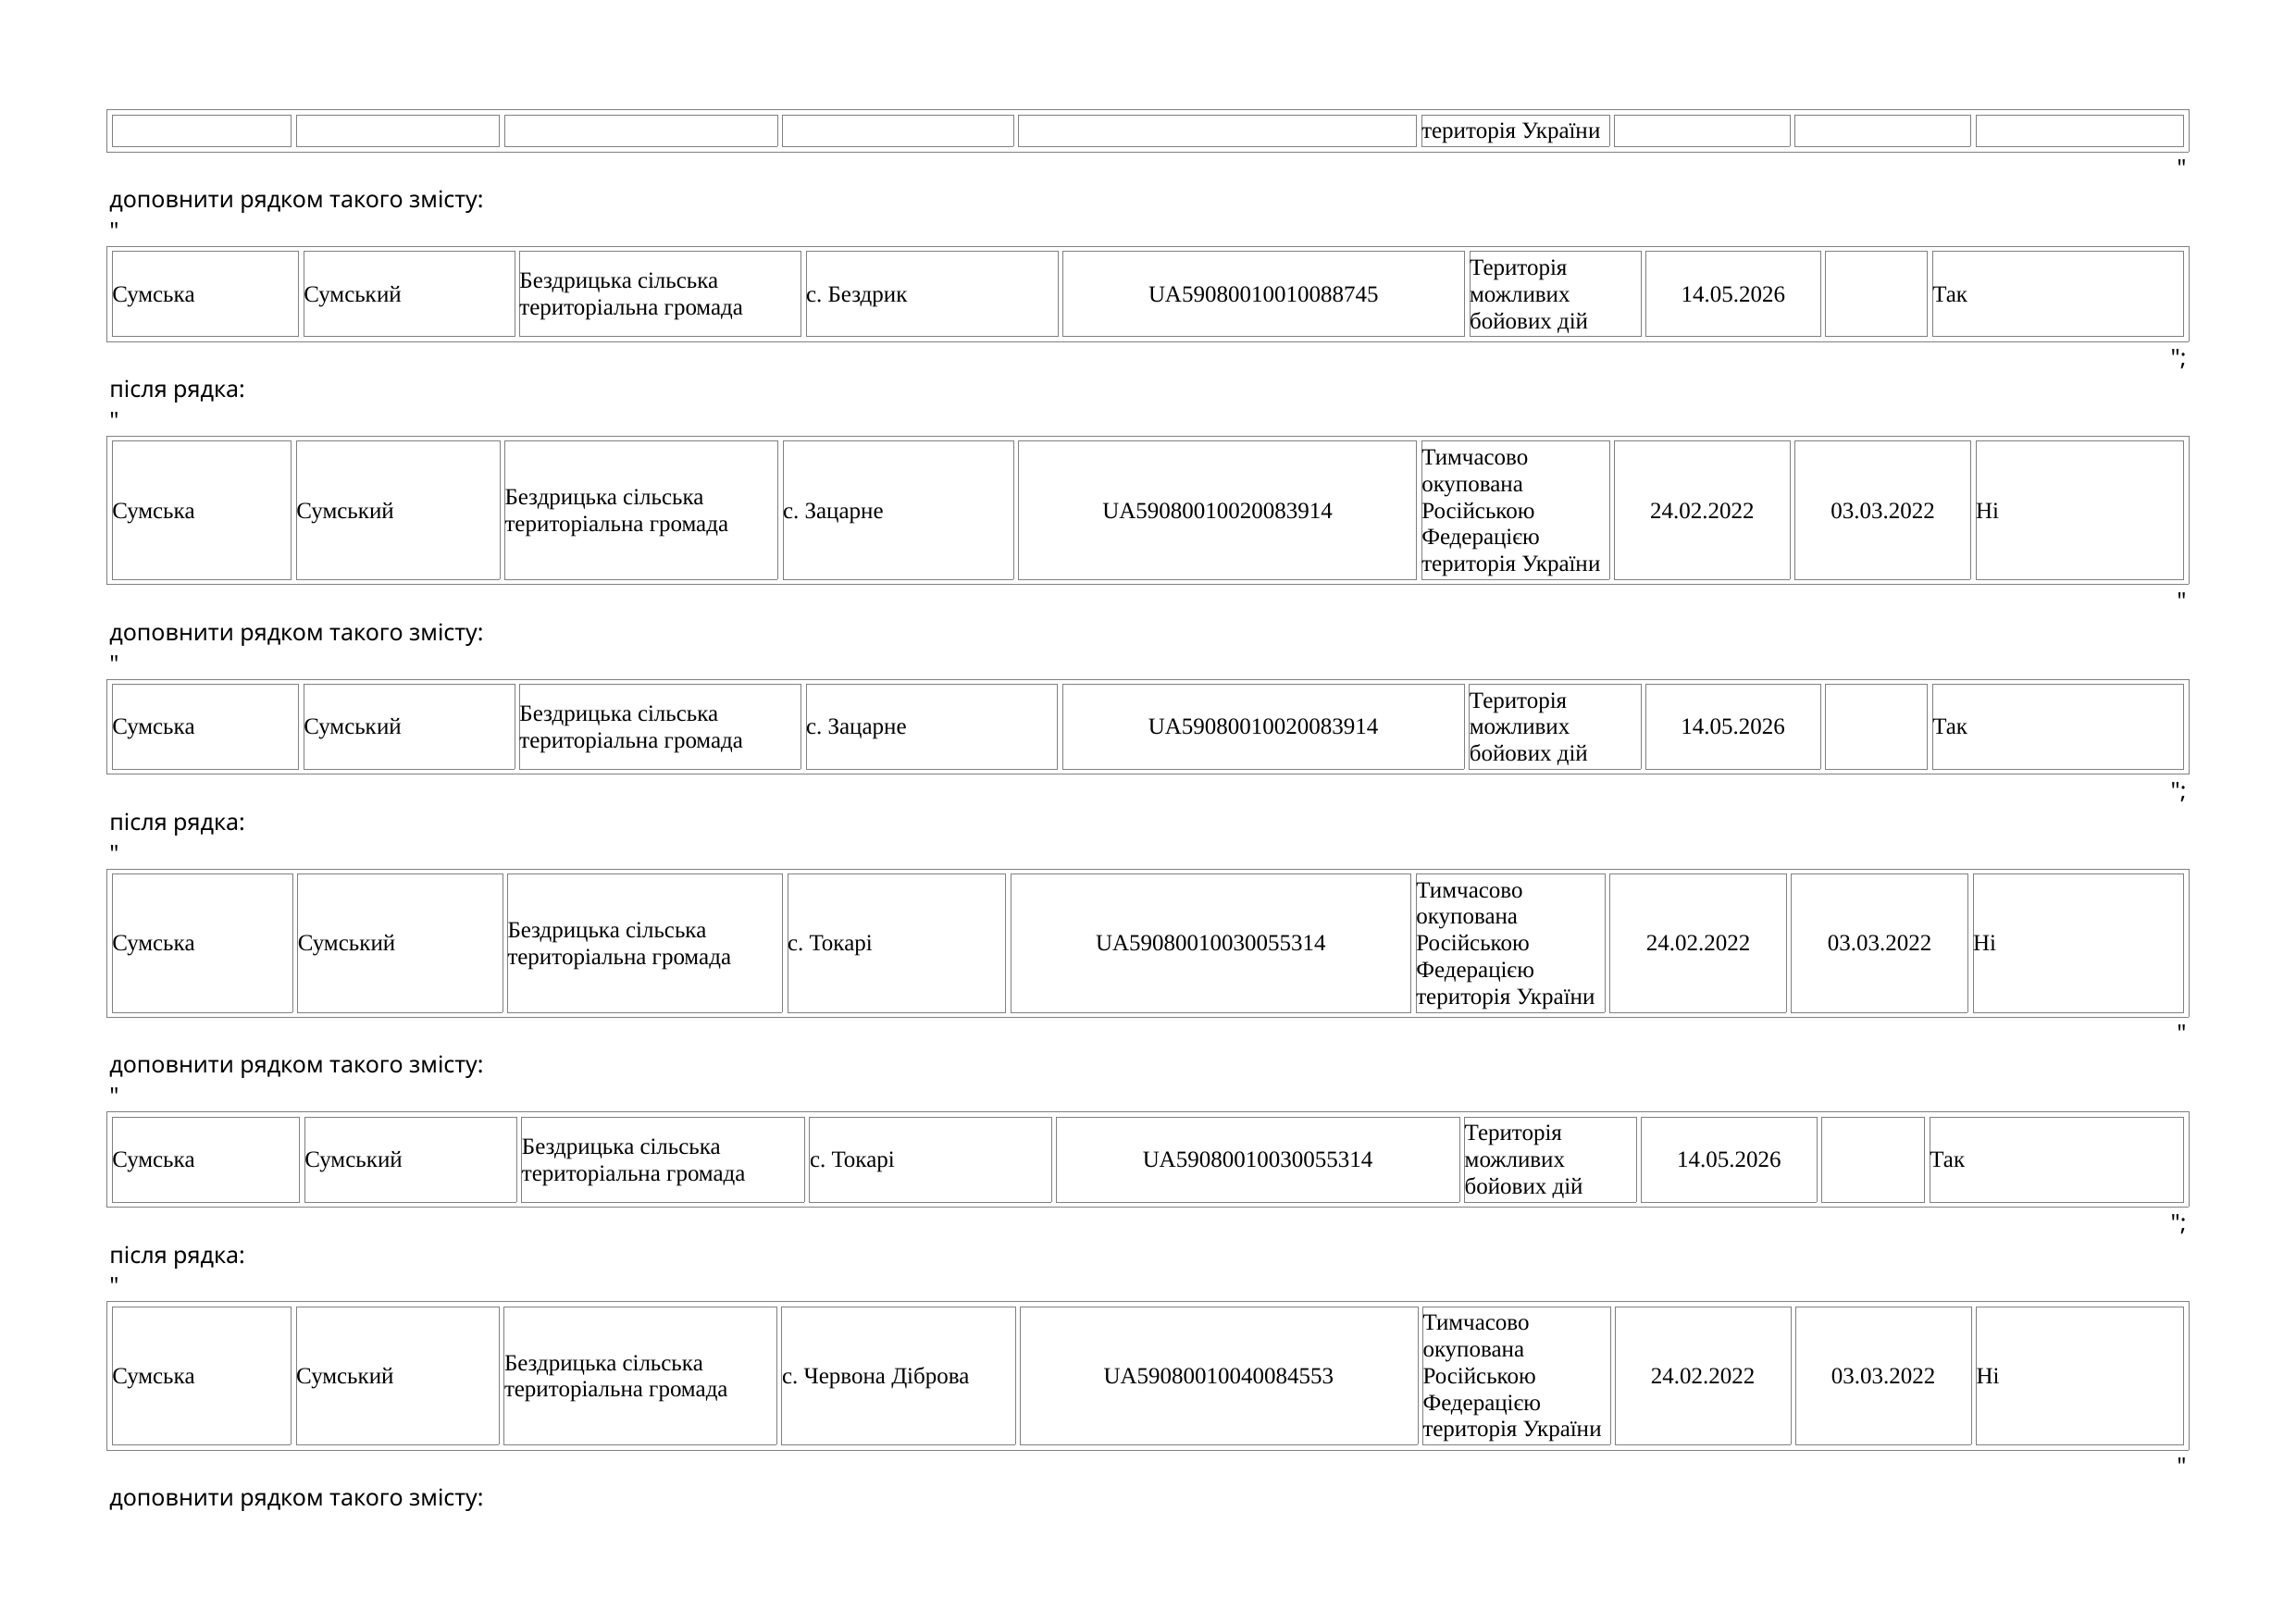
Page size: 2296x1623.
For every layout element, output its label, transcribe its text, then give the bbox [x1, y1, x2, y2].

table_header 24.02.2022 [1607, 870, 1789, 1011]
table_header с. Зацарне [780, 437, 1016, 579]
table_header Бездрицька сільська територіальна громада [519, 1112, 807, 1202]
table_header [293, 110, 502, 146]
table_header 03.03.2022 [1789, 870, 1970, 1011]
table_header 03.03.2022 [1793, 1302, 1973, 1444]
table_header UA59080010020083914 [1060, 680, 1467, 769]
table_header [1826, 252, 1927, 336]
table_header Так [1930, 680, 2186, 769]
table_header 03.03.2022 [1793, 437, 1973, 579]
table_header Тимчасово окупована Російською Федерацією територія України [1413, 870, 1607, 1011]
text після рядка: [109, 805, 2186, 836]
table_header Бездрицька сільська територіальна громада [504, 870, 785, 1011]
text доповнити рядком такого змісту: [109, 183, 2186, 215]
table_header 14.05.2026 [1644, 247, 1822, 336]
text " [109, 1451, 2186, 1481]
table_header Сумська [109, 437, 293, 579]
text "; [109, 342, 2186, 373]
table_header [1016, 110, 1419, 146]
table_header Сумська [109, 680, 301, 769]
table_header [109, 110, 293, 146]
table_header UA59080010030055314 [1008, 870, 1413, 1011]
table_header UA59080010040084553 [1017, 1302, 1420, 1444]
table_header с. Зацарне [803, 680, 1060, 769]
table_header Сумський [293, 1302, 502, 1444]
table_header [1822, 680, 1930, 769]
text "; [109, 1208, 2186, 1238]
table_header [780, 110, 1016, 146]
text доповнити рядком такого змісту: [109, 615, 2186, 647]
table_header Сумський [295, 870, 504, 1011]
table_header [502, 110, 780, 146]
table_header [1822, 1118, 1924, 1202]
text " [109, 404, 2186, 436]
text доповнити рядком такого змісту: [109, 1481, 2186, 1513]
table_header UA59080010030055314 [1053, 1112, 1461, 1202]
table_header с. Токарі [807, 1112, 1053, 1202]
table_header Територія можливих бойових дій [1462, 1112, 1639, 1202]
table_header Сумська [109, 870, 295, 1011]
table_header с. Бездрик [803, 247, 1060, 336]
text " [109, 1270, 2186, 1301]
table_header Ні [1974, 1302, 2186, 1444]
table_header 14.05.2026 [1639, 1112, 1818, 1202]
table_header Сумський [293, 437, 502, 579]
table_header [1793, 110, 1973, 146]
table_header [1823, 247, 1930, 336]
table_header Сумська [109, 1112, 302, 1202]
text " [109, 585, 2186, 615]
table_header Бездрицька сільська територіальна громада [516, 247, 803, 336]
table_header Сумський [302, 1112, 519, 1202]
table_header Так [1927, 1112, 2186, 1202]
table_header Так [1930, 247, 2186, 336]
text " [109, 1018, 2186, 1048]
table_header [1973, 110, 2186, 146]
table_header Ні [1973, 437, 2186, 579]
table_header UA59080010020083914 [1016, 437, 1419, 579]
table_header Бездрицька сільська територіальна громада [502, 1302, 779, 1444]
table_header Сумський [301, 680, 516, 769]
table_header Тимчасово окупована Російською Федерацією територія України [1419, 437, 1612, 579]
table_header [1818, 1112, 1927, 1202]
table_header с. Токарі [785, 870, 1008, 1011]
text "; [109, 774, 2186, 805]
table_header Ні [1970, 870, 2186, 1011]
table_header Бездрицька сільська територіальна громада [516, 680, 803, 769]
table_header Сумська [109, 247, 301, 336]
text " [109, 647, 2186, 678]
table_header Територія можливих бойових дій [1467, 247, 1644, 336]
table_header Територія можливих бойових дій [1467, 680, 1643, 769]
table_header 24.02.2022 [1612, 437, 1793, 579]
table_header Тимчасово окупована Російською Федерацією територія України [1420, 1302, 1612, 1444]
table_header 24.02.2022 [1613, 1302, 1793, 1444]
table_header [1826, 685, 1927, 769]
table_header UA59080010010088745 [1060, 247, 1467, 336]
table_header Бездрицька сільська територіальна громада [503, 437, 780, 579]
table_header 14.05.2026 [1643, 680, 1822, 769]
text " [109, 1080, 2186, 1111]
text після рядка: [109, 373, 2186, 404]
table_header Сумська [109, 1302, 293, 1444]
table_header [1612, 110, 1793, 146]
table_header Сумський [301, 247, 516, 336]
text " [109, 836, 2186, 868]
text " [109, 153, 2186, 183]
text доповнити рядком такого змісту: [109, 1048, 2186, 1080]
table_header с. Червона Діброва [779, 1302, 1017, 1444]
table_header територія України [1419, 110, 1612, 146]
text " [109, 215, 2186, 246]
text після рядка: [109, 1238, 2186, 1270]
